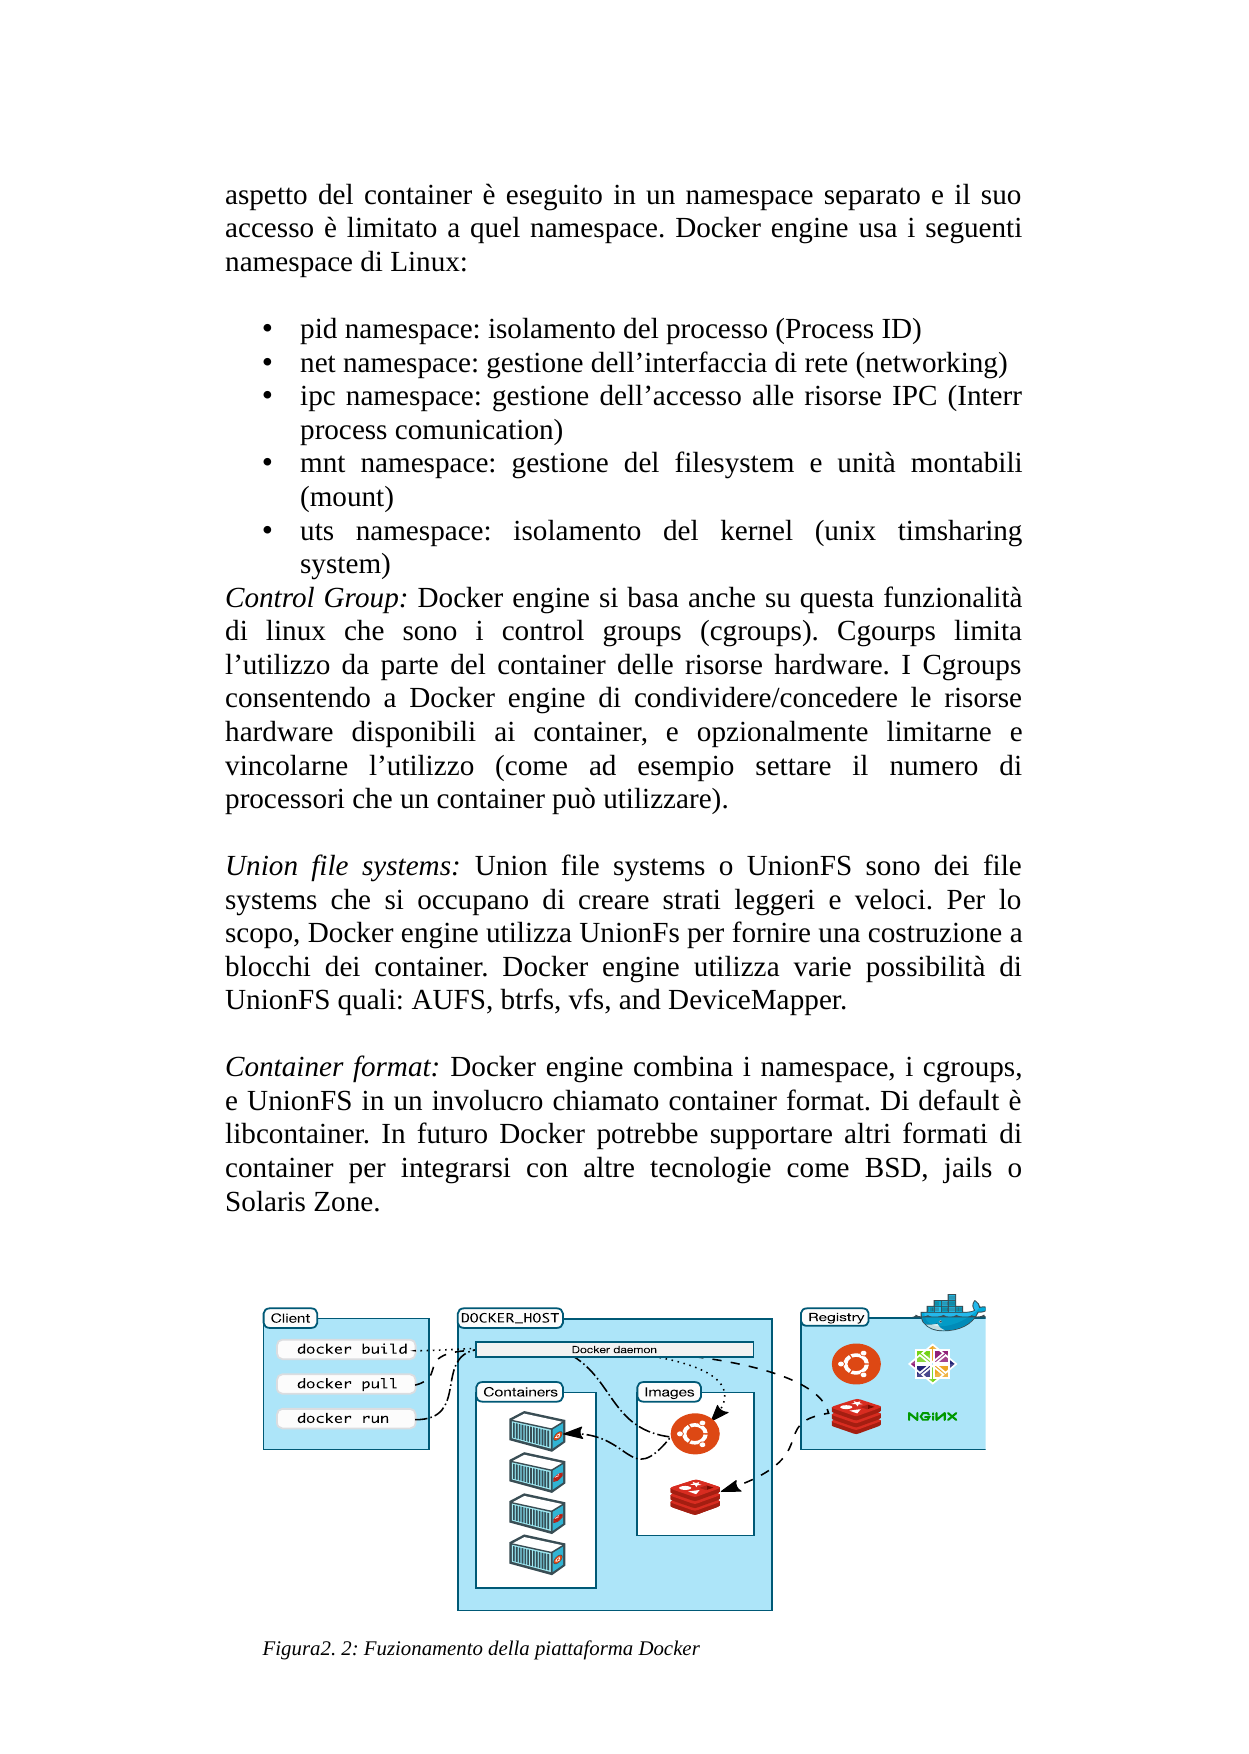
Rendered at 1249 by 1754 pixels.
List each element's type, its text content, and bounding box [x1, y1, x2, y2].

list ipc namespace: gestione dell’accesso alle risorse IPC (Interr process comunication) [262, 378, 1023, 446]
text aspetto del container è eseguito in un namespace separato e il suo accesso è limitato a quel namespace. Docker engine usa i seguenti namespace di Linux: [225, 177, 1023, 278]
text Figura2. 2: Fuzionamento della piattaforma Docker [262, 1636, 986, 1660]
list pid namespace: isolamento del processo (Process ID) [262, 311, 1023, 345]
text Union file systems: Union file systems o UnionFS sono dei file systems che si occupano di creare strati leggeri e veloci. Per lo scopo, Docker engine utilizza UnionFs per fornire una costruzione a blocchi dei container. Docker engine utilizza varie possibilità di UnionFS quali: AUFS, btrfs, vfs, and DeviceMapper. [225, 848, 1023, 1016]
list net namespace: gestione dell’interfaccia di rete (networking) [262, 345, 1023, 378]
text Container format: Docker engine combina i namespace, i cgroups, e UnionFS in un involucro chiamato container format. Di default è libcontainer. In futuro Docker potrebbe supportare altri formati di container per integrarsi con altre tecnologie come BSD, jails o Solaris Zone. [225, 1049, 1023, 1217]
text Control Group: Docker engine si basa anche su questa funzionalità di linux che sono i control groups (cgroups). Cgourps limita l’utilizzo da parte del container delle risorse hardware. I Cgroups consentendo a Docker engine di condividere/concedere le risorse hardware disponibili ai container, e opzionalmente limitarne e vincolarne l’utilizzo (come ad esempio settare il numero di processori che un container può utilizzare). [225, 580, 1023, 815]
list mnt namespace: gestione del filesystem e unità montabili (mount) [262, 446, 1023, 513]
list uts namespace: isolamento del kernel (unix timsharing system) [262, 513, 1023, 580]
